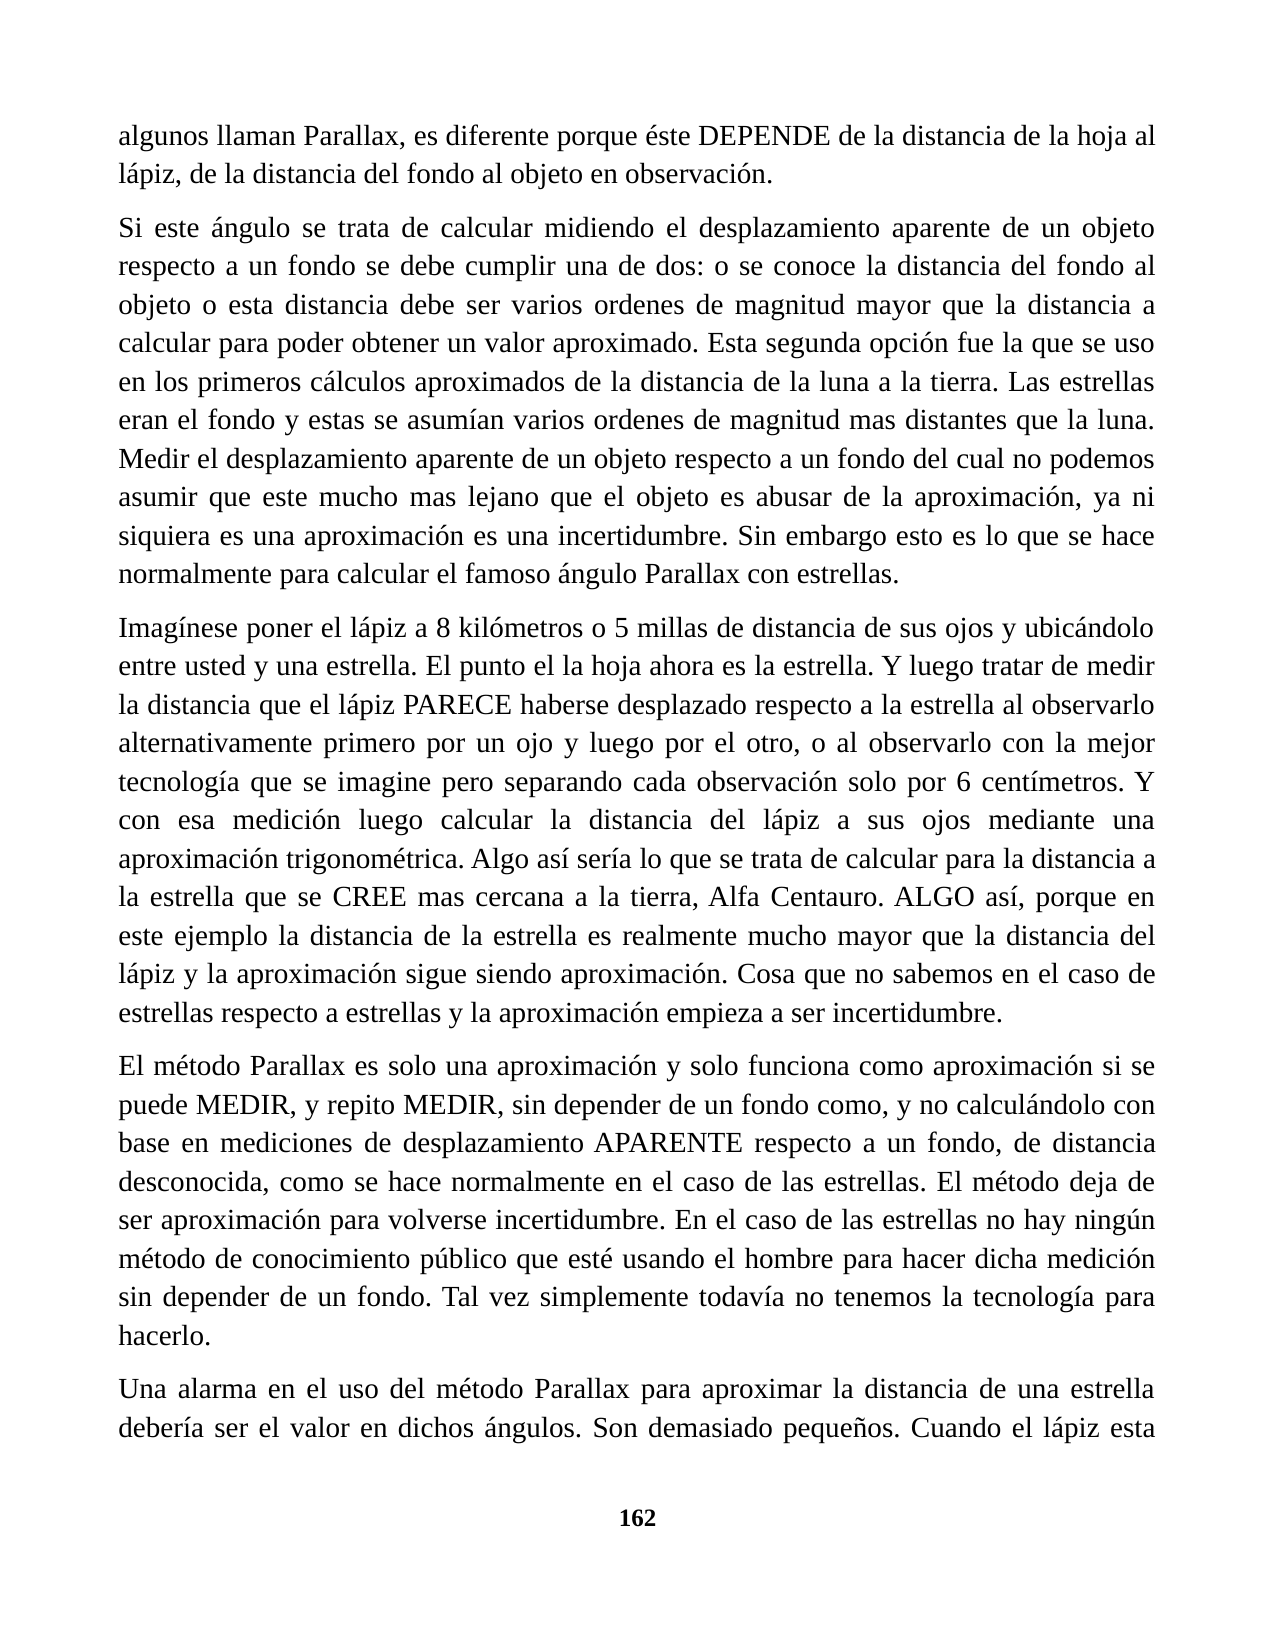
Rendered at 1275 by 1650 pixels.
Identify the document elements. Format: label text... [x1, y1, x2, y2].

text Imagínese poner el lápiz a 8 kilómetros o 5 millas de distancia de sus ojos y ubicándolo entre usted y una estrella. El punto el la hoja ahora es la estrella. Y luego tratar de medir la distancia que el lápiz PARECE haberse desplazado respecto a la estrella al observarlo alternativamente primero por un ojo y luego por el otro, o al observarlo con la mejor tecnología que se imagine pero separando cada observación solo por 6 centímetros. Y con esa medición luego calcular la distancia del lápiz a sus ojos mediante una aproximación trigonométrica. Algo así sería lo que se trata de calcular para la distancia a la estrella que se CREE mas cercana a la tierra, Alfa Centauro. ALGO así, porque en este ejemplo la distancia de la estrella es realmente mucho mayor que la distancia del lápiz y la aproximación sigue siendo aproximación. Cosa que no sabemos en el caso de estrellas respecto a estrellas y la aproximación empieza a ser incertidumbre. [118, 610, 1157, 1029]
text Una alarma en el uso del método Parallax para aproximar la distancia de una estrella debería ser el valor en dichos ángulos. Son demasiado pequeños. Cuando el lápiz esta [118, 1371, 1157, 1443]
text algunos llaman Parallax, es diferente porque éste DEPENDE de la distancia de la hoja al lápiz, de la distancia del fondo al objeto en observación. [118, 118, 1157, 190]
text Si este ángulo se trata de calcular midiendo el desplazamiento aparente de un objeto respecto a un fondo se debe cumplir una de dos: o se conoce la distancia del fondo al objeto o esta distancia debe ser varios ordenes de magnitud mayor que la distancia a calcular para poder obtener un valor aproximado. Esta segunda opción fue la que se uso en los primeros cálculos aproximados de la distancia de la luna a la tierra. Las estrellas eran el fondo y estas se asumían varios ordenes de magnitud mas distantes que la luna. Medir el desplazamiento aparente de un objeto respecto a un fondo del cual no podemos asumir que este mucho mas lejano que el objeto es abusar de la aproximación, ya ni siquiera es una aproximación es una incertidumbre. Sin embargo esto es lo que se hace normalmente para calcular el famoso ángulo Parallax con estrellas. [118, 210, 1157, 590]
text El método Parallax es solo una aproximación y solo funciona como aproximación si se puede MEDIR, y repito MEDIR, sin depender de un fondo como, y no calculándolo con base en mediciones de desplazamiento APARENTE respecto a un fondo, de distancia desconocida, como se hace normalmente en el caso de las estrellas. El método deja de ser aproximación para volverse incertidumbre. En el caso de las estrellas no hay ningún método de conocimiento público que esté usando el hombre para hacer dicha medición sin depender de un fondo. Tal vez simplemente todavía no tenemos la tecnología para hacerlo. [118, 1048, 1157, 1352]
